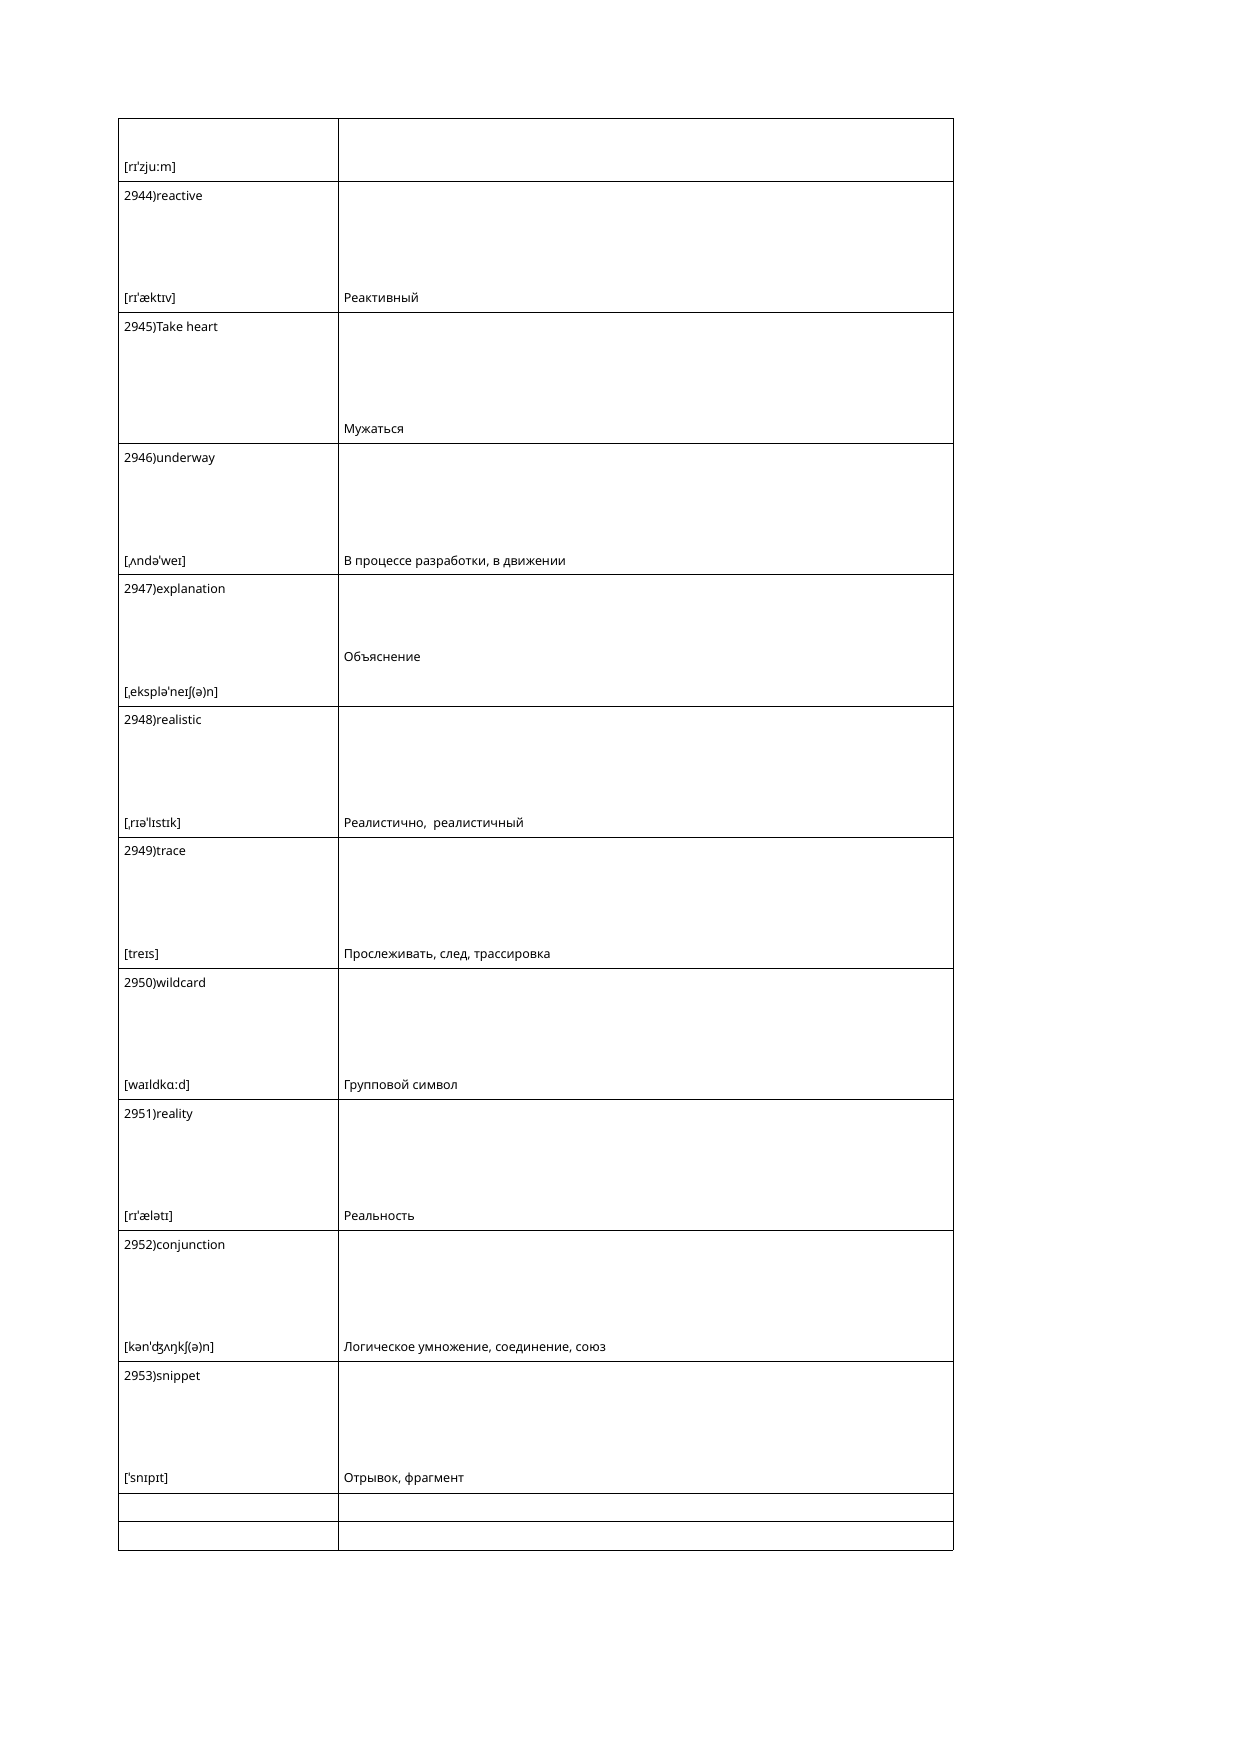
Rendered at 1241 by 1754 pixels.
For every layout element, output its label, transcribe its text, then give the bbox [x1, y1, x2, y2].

table_cell 2946)underway [ˌʌndəˈweɪ] [119, 444, 338, 574]
table_cell Групповой символ [339, 969, 953, 1099]
table_cell 2952)conjunction [kənˈʤʌŋkʃ(ə)n] [119, 1231, 338, 1361]
table_cell 2948)realistic [ˌrɪəˈlɪstɪk] [119, 707, 338, 837]
table_cell 2953)snippet [ˈsnɪpɪt] [119, 1362, 338, 1492]
table_cell 2950)wildcard [waɪldkɑːd] [119, 969, 338, 1099]
table_cell Объяснение [339, 575, 953, 706]
table_cell В процессе разработки, в движении [339, 444, 953, 574]
table_cell 2944)reactive [rɪˈæktɪv] [119, 182, 338, 312]
table_cell [119, 1494, 338, 1521]
table_cell Реактивный [339, 182, 953, 312]
table_cell [339, 1494, 953, 1521]
table_cell Отрывок, фрагмент [339, 1362, 953, 1492]
table_cell Реальность [339, 1100, 953, 1230]
table_cell [339, 119, 953, 181]
table_cell Мужаться [339, 313, 953, 443]
table_cell 2949)trace [treɪs] [119, 838, 338, 968]
table_cell Реалистично, реалистичный [339, 707, 953, 837]
table_cell 2951)reality [rɪˈælətɪ] [119, 1100, 338, 1230]
table_cell [119, 1522, 338, 1550]
table_cell [rɪˈzjuːm] [119, 119, 338, 181]
table_cell [339, 1522, 953, 1550]
table_cell Логическое умножение, соединение, союз [339, 1231, 953, 1361]
table_cell Прослеживать, след, трассировка [339, 838, 953, 968]
table_cell 2947)explanation [ˌekspləˈneɪʃ(ə)n] [119, 575, 338, 706]
table_cell 2945)Take heart [119, 313, 338, 443]
